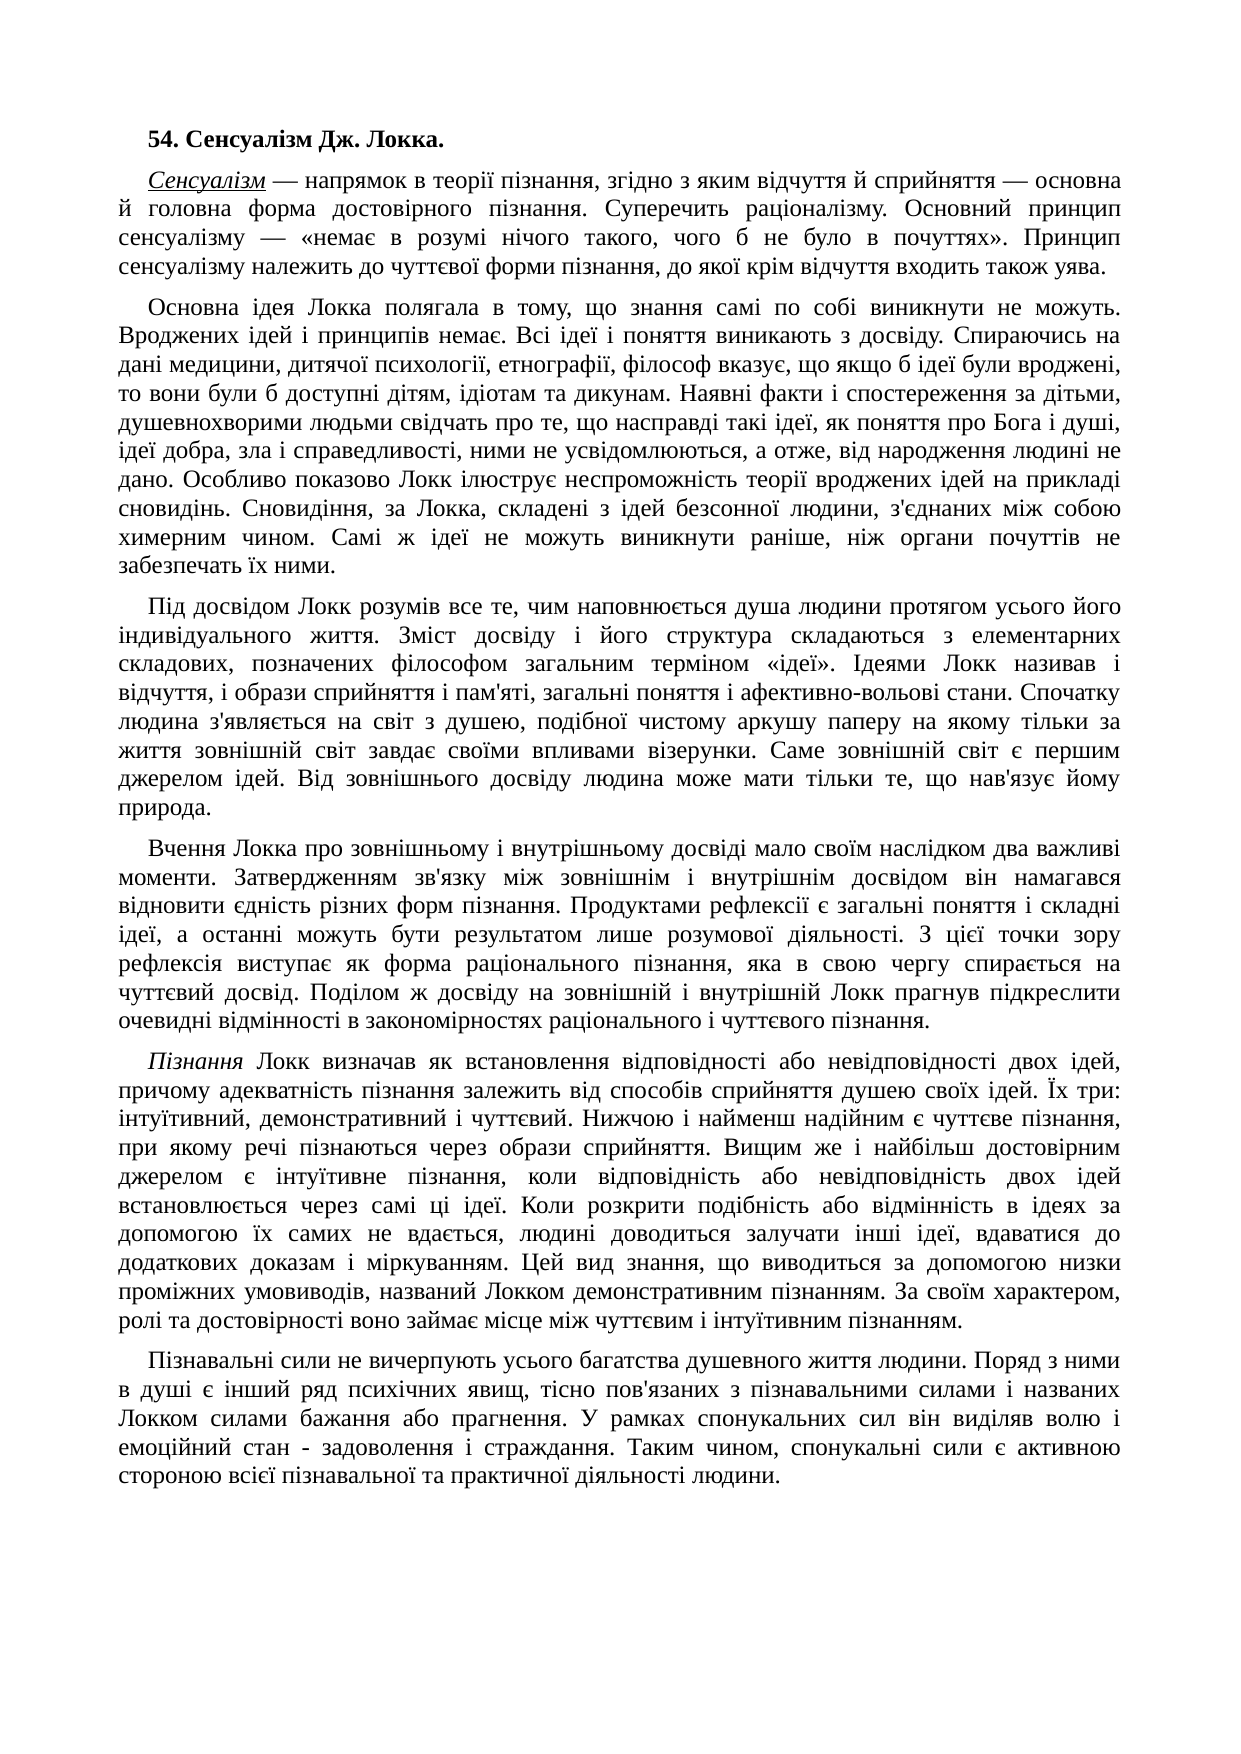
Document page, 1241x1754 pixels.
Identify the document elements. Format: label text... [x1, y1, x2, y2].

text Вчення Локка про зовнішньому і внутрішньому досвіді мало своїм наслідком два важливі моменти. Затвердженням зв'язку між зовнішнім і внутрішнім досвідом він намагався відновити єдність різних форм пізнання. Продуктами рефлексії є загальні поняття і складні ідеї, а останні можуть бути результатом лише розумової діяльності. З цієї точки зору рефлексія виступає як форма раціонального пізнання, яка в свою чергу спирається на чуттєвий досвід. Поділом ж досвіду на зовнішній і внутрішній Локк прагнув підкреслити очевидні відмінності в закономірностях раціонального і чуттєвого пізнання. [118, 833, 1122, 1034]
text Сенсуалізм — напрямок в теорії пізнання, згідно з яким відчуття й сприйняття — основна й головна форма достовірного пізнання. Суперечить раціоналізму. Основний принцип сенсуалізму — «немає в розумі нічого такого, чого б не було в почуттях». Принцип сенсуалізму належить до чуттєвої форми пізнання, до якої крім відчуття входить також уява. [118, 165, 1122, 280]
text Пізнавальні сили не вичерпують усього багатства душевного життя людини. Поряд з ними в душі є інший ряд психічних явищ, тісно пов'язаних з пізнавальними силами і названих Локком силами бажання або прагнення. У рамках спонукальних сил він виділяв волю і емоційний стан - задоволення і страждання. Таким чином, спонукальні сили є активною стороною всієї пізнавальної та практичної діяльності людини. [118, 1345, 1122, 1489]
text Під досвідом Локк розумів все те, чим наповнюється душа людини протягом усього його індивідуального життя. Зміст досвіду і його структура складаються з елементарних складових, позначених філософом загальним терміном «ідеї». Ідеями Локк називав і відчуття, і образи сприйняття і пам'яті, загальні поняття і афективно-вольові стани. Спочатку людина з'являється на світ з душею, подібної чистому аркушу паперу на якому тільки за життя зовнішній світ завдає своїми впливами візерунки. Саме зовнішній світ є першим джерелом ідей. Від зовнішнього досвіду людина може мати тільки те, що нав'язує йому природа. [118, 591, 1122, 821]
text Основна ідея Локка полягала в тому, що знання самі по собі виникнути не можуть. Вроджених ідей і принципів немає. Всі ідеї і поняття виникають з досвіду. Спираючись на дані медицини, дитячої психології, етнографії, філософ вказує, що якщо б ідеї були вроджені, то вони були б доступні дітям, ідіотам та дикунам. Наявні факти і спостереження за дітьми, душевнохворими людьми свідчать про те, що насправді такі ідеї, як поняття про Бога і душі, ідеї добра, зла і справедливості, ними не усвідомлюються, а отже, від народження людині не дано. Особливо показово Локк ілюструє неспроможність теорії вроджених ідей на прикладі сновидінь. Сновидіння, за Локка, складені з ідей безсонної людини, з'єднаних між собою химерним чином. Самі ж ідеї не можуть виникнути раніше, ніж органи почуттів не забезпечать їх ними. [118, 292, 1122, 579]
text Пізнання Локк визначав як встановлення відповідності або невідповідності двох ідей, причому адекватність пізнання залежить від способів сприйняття душею своїх ідей. Їх три: інтуїтивний, демонстративний і чуттєвий. Нижчою і найменш надійним є чуттєве пізнання, при якому речі пізнаються через образи сприйняття. Вищим же і найбільш достовірним джерелом є інтуїтивне пізнання, коли відповідність або невідповідність двох ідей встановлюється через самі ці ідеї. Коли розкрити подібність або відмінність в ідеях за допомогою їх самих не вдається, людині доводиться залучати інші ідеї, вдаватися до додаткових доказам і міркуванням. Цей вид знання, що виводиться за допомогою низки проміжних умовиводів, названий Локком демонстративним пізнанням. За своїм характером, ролі та достовірності воно займає місце між чуттєвим і інтуїтивним пізнанням. [118, 1046, 1122, 1333]
text 54. Сенсуалізм Дж. Локка. [118, 124, 1122, 153]
